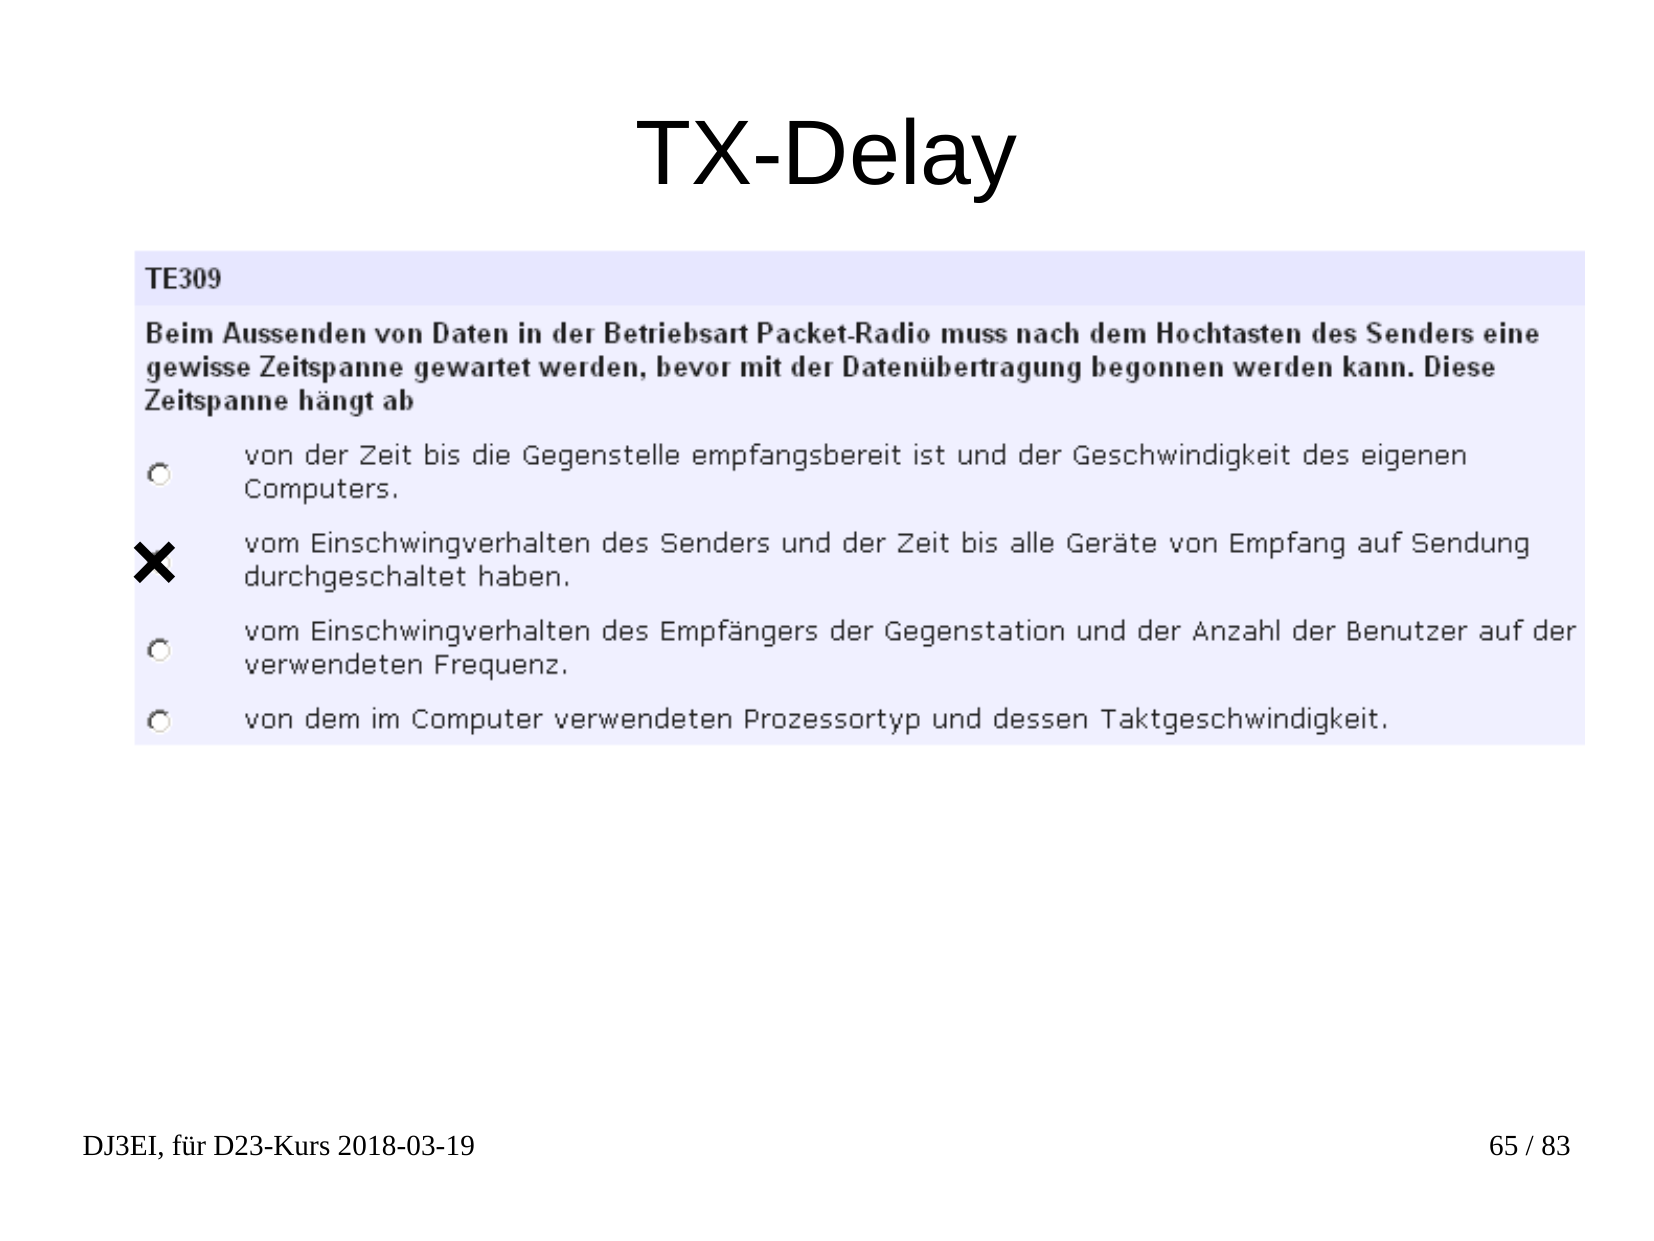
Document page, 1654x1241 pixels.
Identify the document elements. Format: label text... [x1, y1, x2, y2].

title TX-Delay [82, 49, 1571, 257]
picture [129, 241, 1585, 756]
text_box × [115, 507, 178, 616]
